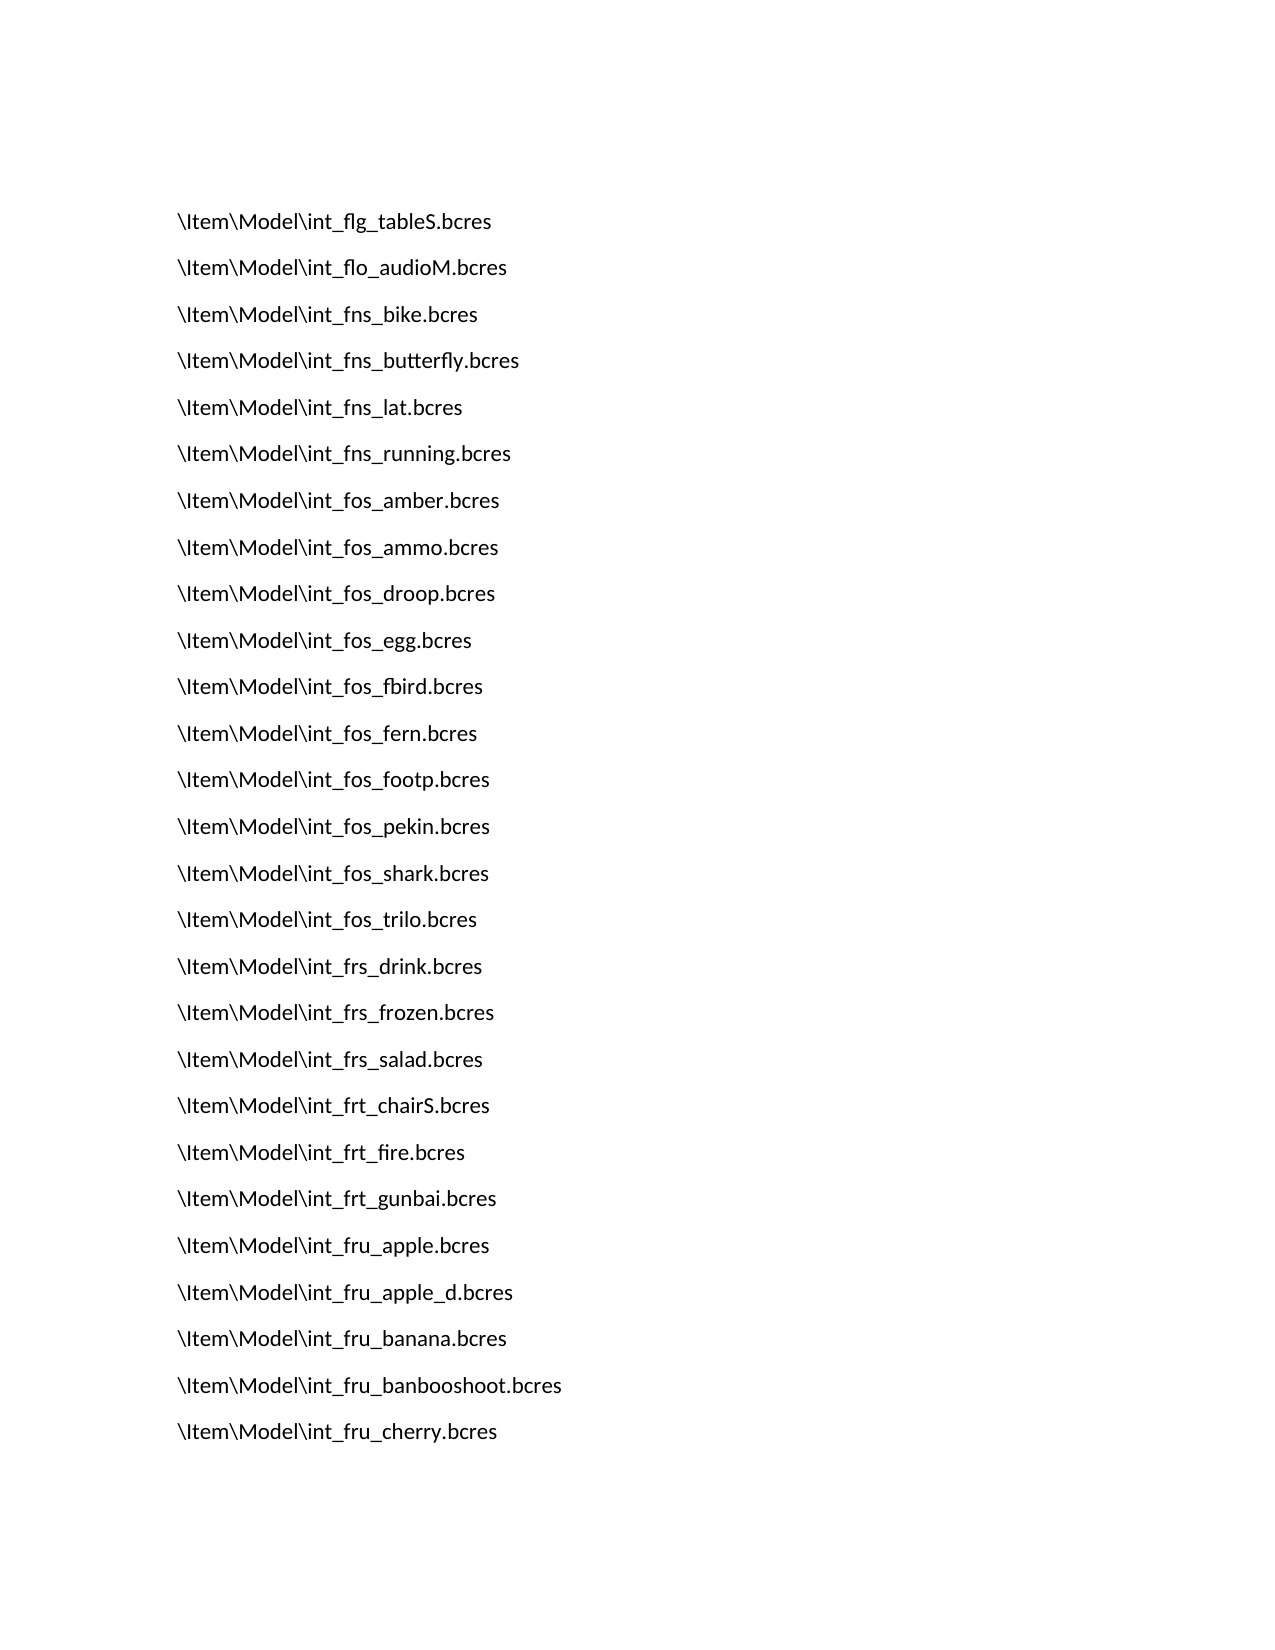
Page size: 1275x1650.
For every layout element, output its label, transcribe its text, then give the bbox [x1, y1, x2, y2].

text \Item\Model\int_fos_ammo.bcres [177, 533, 1098, 561]
text \Item\Model\int_fos_amber.bcres [177, 486, 1098, 514]
text \Item\Model\int_fos_trilo.bcres [177, 905, 1098, 933]
text \Item\Model\int_fos_fbird.bcres [177, 672, 1098, 700]
text \Item\Model\int_fns_butterfly.bcres [177, 346, 1098, 374]
text \Item\Model\int_fru_apple.bcres [177, 1231, 1098, 1259]
text \Item\Model\int_frt_chairS.bcres [177, 1091, 1098, 1119]
text \Item\Model\int_frs_drink.bcres [177, 952, 1098, 980]
text \Item\Model\int_flg_tableS.bcres [177, 207, 1098, 235]
text \Item\Model\int_fru_apple_d.bcres [177, 1278, 1098, 1306]
text \Item\Model\int_fos_footp.bcres [177, 766, 1098, 793]
text \Item\Model\int_fru_cherry.bcres [177, 1417, 1098, 1445]
text \Item\Model\int_fru_banbooshoot.bcres [177, 1371, 1098, 1399]
text \Item\Model\int_fos_pekin.bcres [177, 812, 1098, 840]
text \Item\Model\int_frs_frozen.bcres [177, 998, 1098, 1026]
text \Item\Model\int_fos_shark.bcres [177, 859, 1098, 887]
text \Item\Model\int_fns_bike.bcres [177, 300, 1098, 328]
text \Item\Model\int_flo_audioM.bcres [177, 253, 1098, 281]
text \Item\Model\int_fos_egg.bcres [177, 626, 1098, 654]
text \Item\Model\int_frs_salad.bcres [177, 1045, 1098, 1073]
text \Item\Model\int_frt_fire.bcres [177, 1138, 1098, 1166]
text \Item\Model\int_fru_banana.bcres [177, 1324, 1098, 1352]
text \Item\Model\int_fns_running.bcres [177, 439, 1098, 468]
text \Item\Model\int_fns_lat.bcres [177, 393, 1098, 421]
text \Item\Model\int_frt_gunbai.bcres [177, 1184, 1098, 1213]
text \Item\Model\int_fos_fern.bcres [177, 719, 1098, 747]
text \Item\Model\int_fos_droop.bcres [177, 579, 1098, 607]
